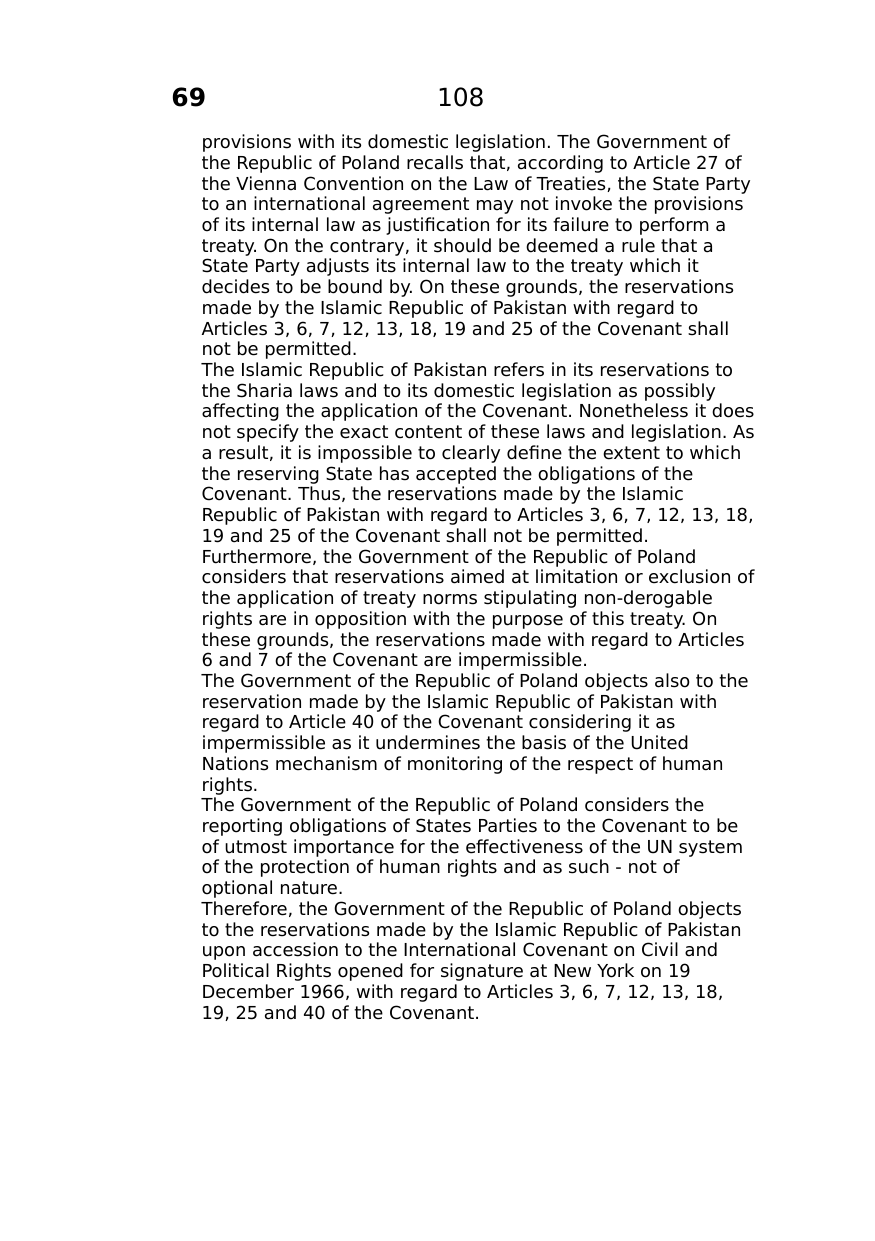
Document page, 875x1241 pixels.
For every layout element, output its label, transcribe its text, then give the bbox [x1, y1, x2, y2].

text The Government of the Republic of Poland considers the reporting obligations of States Parties to the Covenant to be of utmost importance for the effectiveness of the UN system of the protection of human rights and as such - not of optional nature. [201, 795, 756, 899]
text Therefore, the Government of the Republic of Poland objects to the reservations made by the Islamic Republic of Pakistan upon accession to the International Covenant on Civil and Political Rights opened for signature at New York on 19 December 1966, with regard to Articles 3, 6, 7, 12, 13, 18, 19, 25 and 40 of the Covenant. [201, 899, 756, 1023]
text Furthermore, the Government of the Republic of Poland considers that reservations aimed at limitation or exclusion of the application of treaty norms stipulating non-derogable rights are in opposition with the purpose of this treaty. On these grounds, the reservations made with regard to Articles 6 and 7 of the Covenant are impermissible. [201, 546, 756, 671]
text provisions with its domestic legislation. The Government of the Republic of Poland recalls that, according to Article 27 of the Vienna Convention on the Law of Treaties, the State Party to an international agreement may not invoke the provisions of its internal law as justification for its failure to perform a treaty. On the contrary, it should be deemed a rule that a State Party adjusts its internal law to the treaty which it decides to be bound by. On these grounds, the reservations made by the Islamic Republic of Pakistan with regard to Articles 3, 6, 7, 12, 13, 18, 19 and 25 of the Covenant shall not be permitted. [201, 132, 756, 360]
text The Government of the Republic of Poland objects also to the reservation made by the Islamic Republic of Pakistan with regard to Article 40 of the Covenant considering it as impermissible as it undermines the basis of the United Nations mechanism of monitoring of the respect of human rights. [201, 671, 756, 795]
text The Islamic Republic of Pakistan refers in its reservations to the Sharia laws and to its domestic legislation as possibly affecting the application of the Covenant. Nonetheless it does not specify the exact content of these laws and legislation. As a result, it is impossible to clearly define the extent to which the reserving State has accepted the obligations of the Covenant. Thus, the reservations made by the Islamic Republic of Pakistan with regard to Articles 3, 6, 7, 12, 13, 18, 19 and 25 of the Covenant shall not be permitted. [201, 360, 756, 546]
